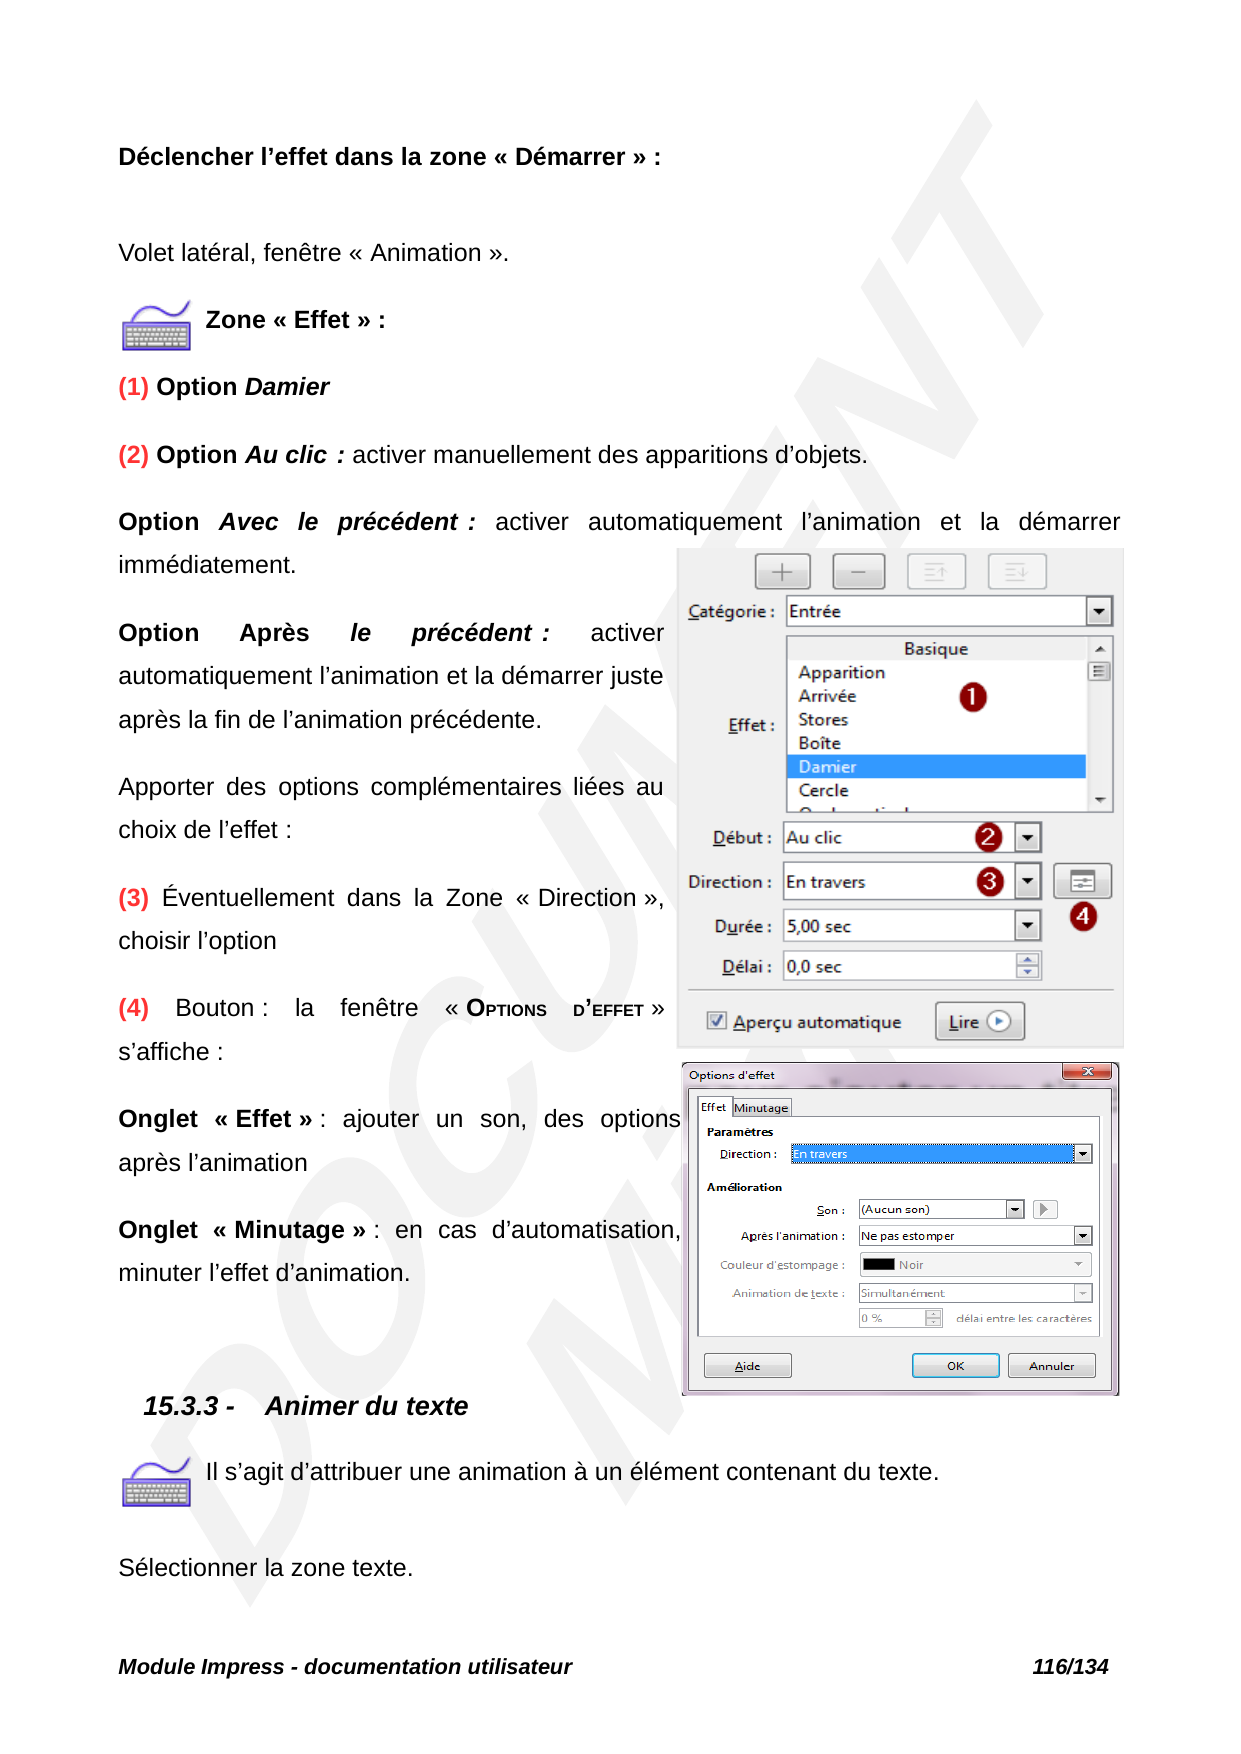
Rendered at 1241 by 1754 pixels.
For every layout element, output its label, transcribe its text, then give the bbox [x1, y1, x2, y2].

picture [681, 1062, 1120, 1396]
picture [118, 1446, 194, 1521]
text Déclencher l’effet dans la zone « Démarrer » : [118, 142, 1122, 171]
text (3) Éventuellement dans la Zone « Direction », choisir l’option [118, 882, 676, 955]
text Zone « Effet » : [194, 305, 1122, 334]
text Il s’agit d’attribuer une animation à un élément contenant du texte. [194, 1457, 1122, 1486]
text (1) Option Damier [118, 372, 1122, 401]
text Option Après le précédent : activer automatiquement l’animation et la démarrer juste après la fin de l’animation précédente. [118, 617, 676, 733]
text Option Avec le précédent : activer automatiquement l’animation et la démarrer immédiatement. [118, 507, 1122, 579]
text Sélectionner la zone texte. [118, 1553, 1122, 1582]
picture [676, 548, 1124, 1049]
text (2) Option Au clic : activer manuellement des apparitions d’objets. [118, 439, 1122, 468]
text Onglet « Minutage » : en cas d’automatisation, minuter l’effet d’animation. [118, 1214, 681, 1287]
subtitle Animer du texte [143, 1390, 1122, 1421]
picture [118, 289, 194, 365]
text Volet latéral, fenêtre « Animation ». [118, 238, 1122, 267]
text (4) Bouton : la fenêtre « Options d’effet » s’affiche : [118, 993, 1122, 1066]
text Apporter des options complémentaires liées au choix de l’effet : [118, 772, 676, 844]
text Onglet « Effet » : ajouter un son, des options après l’animation [118, 1104, 681, 1176]
